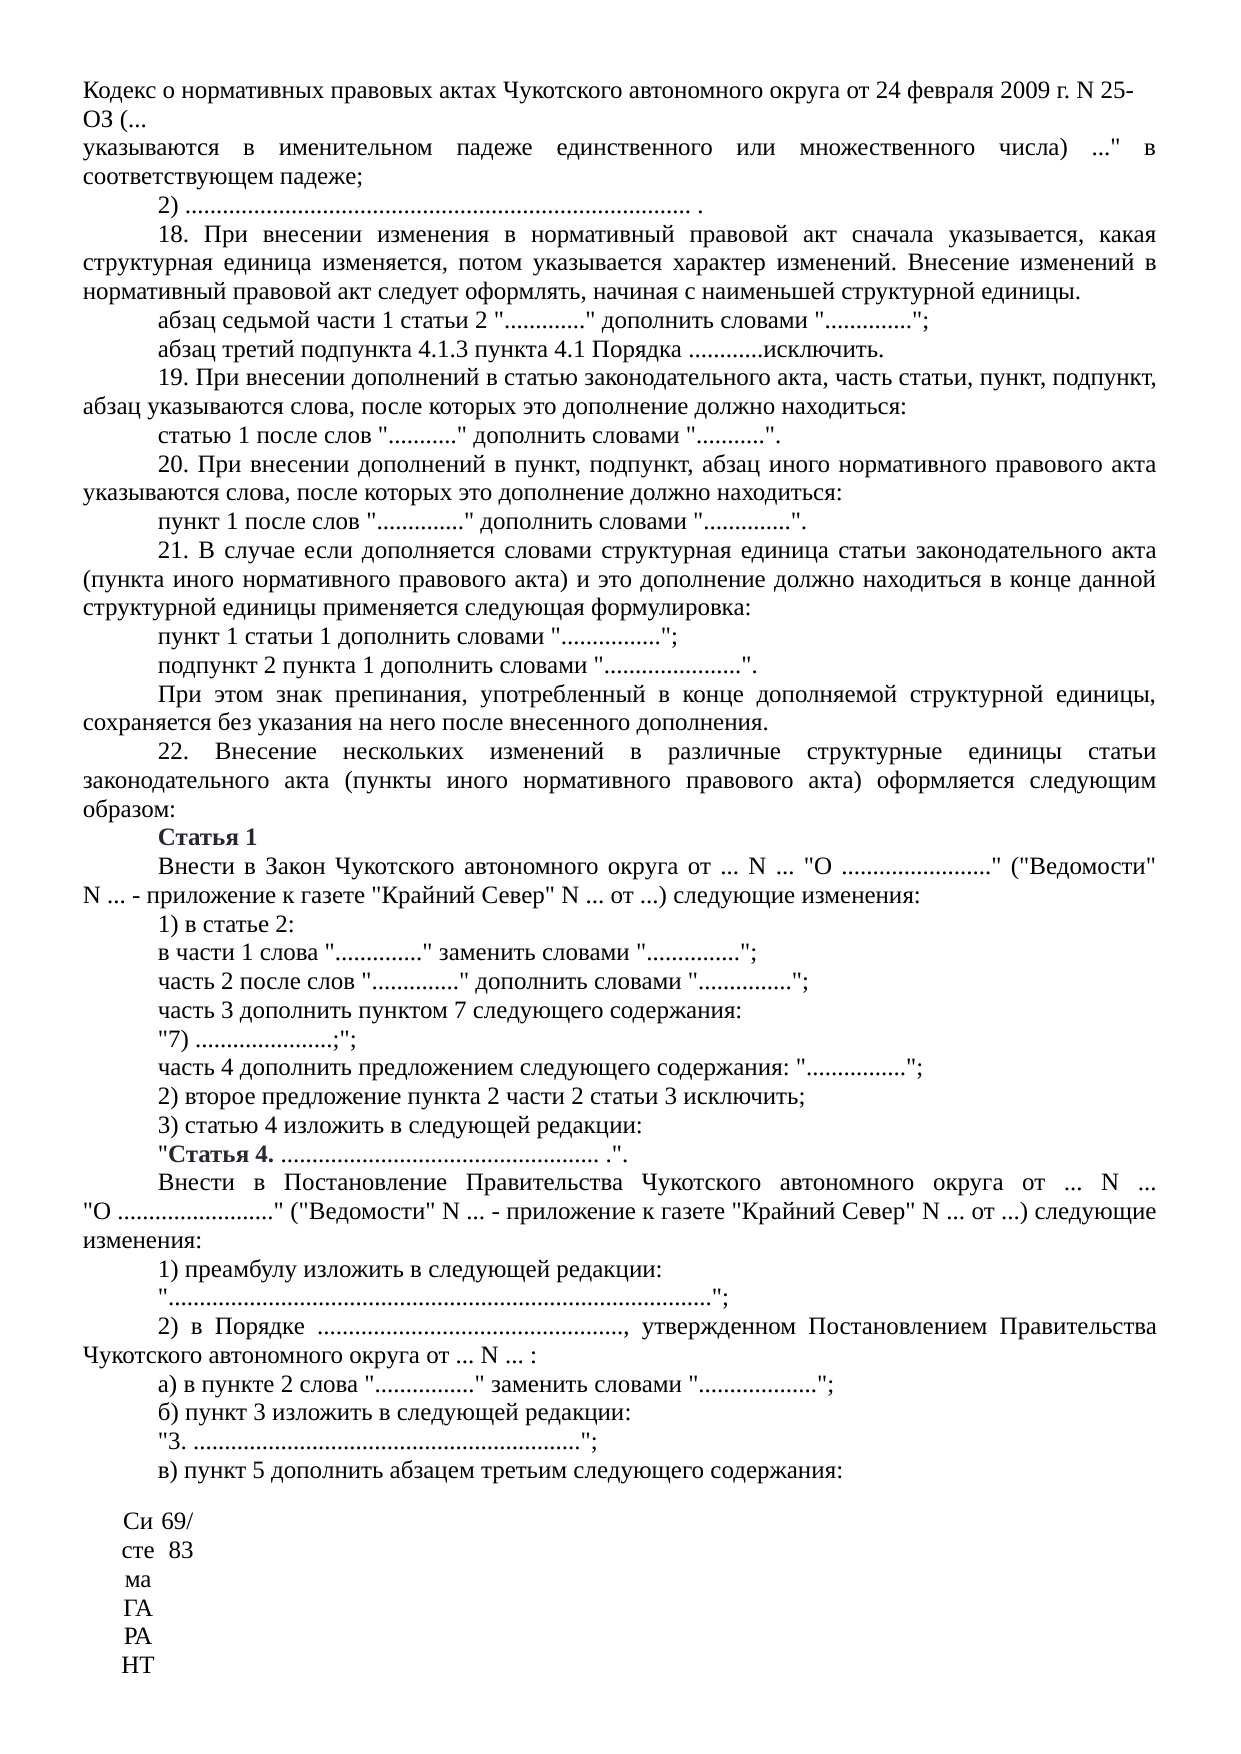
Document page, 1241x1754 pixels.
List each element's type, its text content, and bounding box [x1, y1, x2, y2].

text пункт 1 после слов ".............." дополнить словами "..............". [83, 506, 1157, 535]
text 20. При внесении дополнений в пункт, подпункт, абзац иного нормативного правового акта указываются слова, после которых это дополнение должно находиться: [83, 449, 1157, 506]
text "......................................................................................."; [83, 1282, 1157, 1311]
text указываются в именительном падеже единственного или множественного числа) ..." в соответствующем падеже; [83, 132, 1157, 190]
text При этом знак препинания, употребленный в конце дополняемой структурной единицы, сохраняется без указания на него после внесенного дополнения. [83, 679, 1157, 736]
text 2) в Порядке ................................................., утвержденном Постановлением Правительства Чукотского автономного округа от ... N ... : [83, 1311, 1157, 1369]
text 22. Внесение нескольких изменений в различные структурные единицы статьи законодательного акта (пункты иного нормативного правового акта) оформляется следующим образом: [83, 736, 1157, 822]
text 3) статью 4 изложить в следующей редакции: [83, 1110, 1157, 1139]
text 2) второе предложение пункта 2 части 2 статьи 3 исключить; [83, 1081, 1157, 1110]
text "3. .............................................................."; [83, 1426, 1157, 1455]
text абзац седьмой части 1 статьи 2 "............." дополнить словами ".............."; [83, 305, 1157, 334]
text в части 1 слова ".............." заменить словами "..............."; [83, 937, 1157, 966]
text статью 1 после слов "..........." дополнить словами "...........". [83, 420, 1157, 449]
text абзац третий подпункта 4.1.3 пункта 4.1 Порядка ............исключить. [83, 334, 1157, 362]
text 1) преамбулу изложить в следующей редакции: [83, 1254, 1157, 1282]
text 1) в статье 2: [83, 909, 1157, 937]
text Статья 1 [158, 822, 1157, 851]
text 18. При внесении изменения в нормативный правовой акт сначала указывается, какая структурная единица изменяется, потом указывается характер изменений. Внесение изменений в нормативный правовой акт следует оформлять, начиная с наименьшей структурной единицы. [83, 219, 1157, 305]
text 2) ................................................................................. . [83, 190, 1157, 219]
text "7) ......................;"; [83, 1024, 1157, 1052]
text Внести в Постановление Правительства Чукотского автономного округа от ... N ... "О ........................." ("Ведомости" N ... - приложение к газете "Крайний Север" N ... от ...) следующие изменения: [83, 1167, 1157, 1254]
text в) пункт 5 дополнить абзацем третьим следующего содержания: [83, 1455, 1157, 1484]
text часть 2 после слов ".............." дополнить словами "..............."; [83, 966, 1157, 995]
text а) в пункте 2 слова "................" заменить словами "..................."; [83, 1369, 1157, 1397]
text б) пункт 3 изложить в следующей редакции: [83, 1397, 1157, 1426]
text 21. В случае если дополняется словами структурная единица статьи законодательного акта (пункта иного нормативного правового акта) и это дополнение должно находиться в конце данной структурной единицы применяется следующая формулировка: [83, 535, 1157, 621]
text пункт 1 статьи 1 дополнить словами "................"; [83, 621, 1157, 650]
text "Статья 4. ................................................... .". [158, 1139, 1157, 1167]
text Внести в Закон Чукотского автономного округа от ... N ... "О ........................" ("Ведомости" N ... - приложение к газете "Крайний Север" N ... от ...) следующие изменения: [83, 851, 1157, 909]
text часть 3 дополнить пунктом 7 следующего содержания: [83, 995, 1157, 1024]
text 19. При внесении дополнений в статью законодательного акта, часть статьи, пункт, подпункт, абзац указываются слова, после которых это дополнение должно находиться: [83, 362, 1157, 420]
text часть 4 дополнить предложением следующего содержания: "................"; [83, 1052, 1157, 1081]
text подпункт 2 пункта 1 дополнить словами "......................". [83, 650, 1157, 679]
